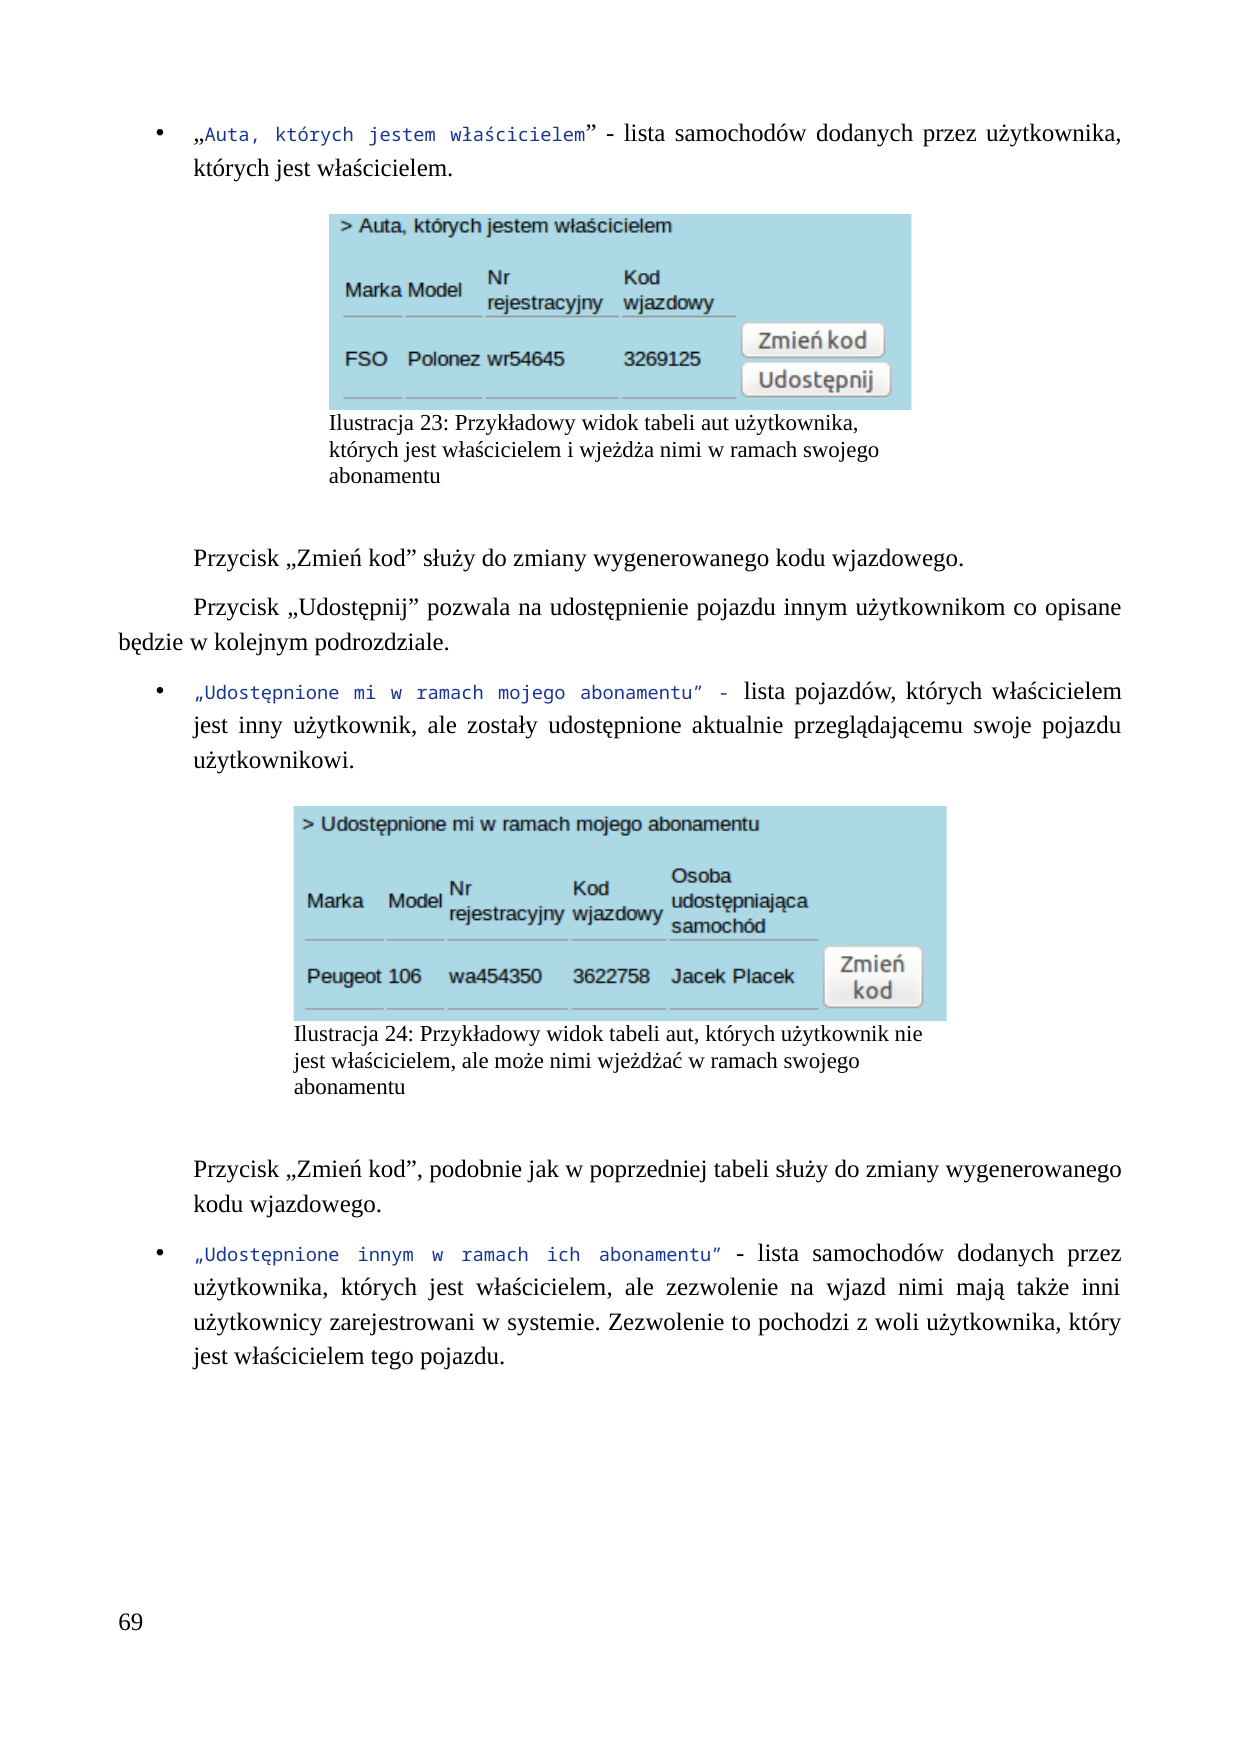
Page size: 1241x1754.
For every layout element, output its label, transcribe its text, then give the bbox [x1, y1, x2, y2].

text Przycisk „Zmień kod”, podobnie jak w poprzedniej tabeli służy do zmiany wygenerowanego kodu wjazdowego. [118, 1154, 1122, 1218]
picture [328, 214, 912, 410]
text Przycisk „Udostępnij” pozwala na udostępnienie pojazdu innym użytkownikom co opisane będzie w kolejnym podrozdziale. [118, 592, 1122, 656]
text Przycisk „Zmień kod” służy do zmiany wygenerowanego kodu wjazdowego. [118, 543, 1122, 572]
picture [293, 806, 947, 1021]
list „Udostępnione mi w ramach mojego abonamentu” - lista pojazdów, których właścicielem jest inny użytkownik, ale zostały udostępnione aktualnie przeglądającemu swoje pojazdu użytkownikowi. [156, 676, 1122, 774]
list „Auta, których jestem właścicielem” - lista samochodów dodanych przez użytkownika, których jest właścicielem. [156, 118, 1122, 181]
text Ilustracja 24: Przykładowy widok tabeli aut, których użytkownik nie jest właścicielem, ale może nimi wjeżdżać w ramach swojego abonamentu [293, 1021, 947, 1099]
list „Udostępnione innym w ramach ich abonamentu” - lista samochodów dodanych przez użytkownika, których jest właścicielem, ale zezwolenie na wjazd nimi mają także inni użytkownicy zarejestrowani w systemie. Zezwolenie to pochodzi z woli użytkownika, który jest właścicielem tego pojazdu. [156, 1238, 1122, 1370]
text Ilustracja 23: Przykładowy widok tabeli aut użytkownika, których jest właścicielem i wjeżdża nimi w ramach swojego abonamentu [329, 410, 912, 488]
